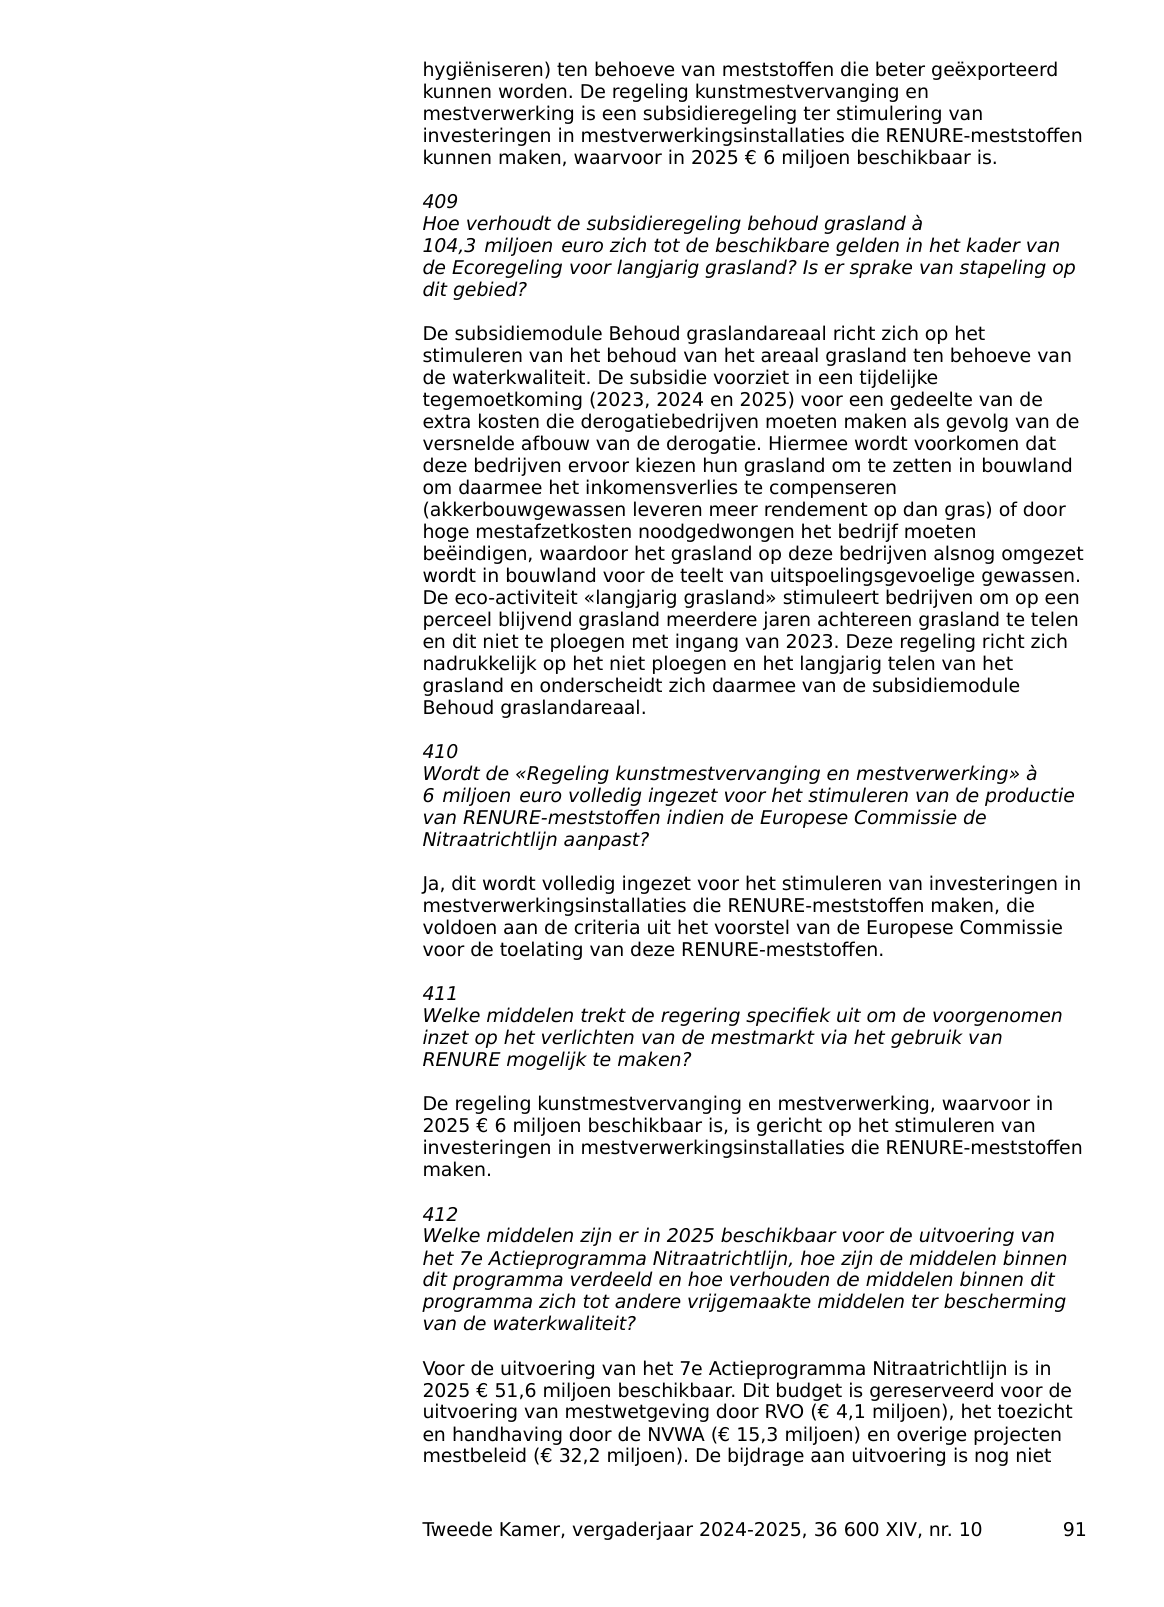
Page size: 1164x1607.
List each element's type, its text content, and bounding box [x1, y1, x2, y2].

text hygiëniseren) ten behoeve van meststoffen die beter geëxporteerd kunnen worden. De regeling kunstmestvervanging en mestverwerking is een subsidieregeling ter stimulering van investeringen in mestverwerkingsinstallaties die RENURE-meststoffen kunnen maken, waarvoor in 2025 € 6 miljoen beschikbaar is. [422, 59, 1087, 169]
text De subsidiemodule Behoud graslandareaal richt zich op het stimuleren van het behoud van het areaal grasland ten behoeve van de waterkwaliteit. De subsidie voorziet in een tijdelijke tegemoetkoming (2023, 2024 en 2025) voor een gedeelte van de extra kosten die derogatiebedrijven moeten maken als gevolg van de versnelde afbouw van de derogatie. Hiermee wordt voorkomen dat deze bedrijven ervoor kiezen hun grasland om te zetten in bouwland om daarmee het inkomensverlies te compenseren (akkerbouwgewassen leveren meer rendement op dan gras) of door hoge mestafzetkosten noodgedwongen het bedrijf moeten beëindigen, waardoor het grasland op deze bedrijven alsnog omgezet wordt in bouwland voor de teelt van uitspoelingsgevoelige gewassen. De eco-activiteit «langjarig grasland» stimuleert bedrijven om op een perceel blijvend grasland meerdere jaren achtereen grasland te telen en dit niet te ploegen met ingang van 2023. Deze regeling richt zich nadrukkelijk op het niet ploegen en het langjarig telen van het grasland en onderscheidt zich daarmee van de subsidiemodule Behoud graslandareaal. [422, 323, 1087, 719]
text Wordt de «Regeling kunstmestvervanging en mestverwerking» à 6 miljoen euro volledig ingezet voor het stimuleren van de productie van RENURE-meststoffen indien de Europese Commissie de Nitraatrichtlijn aanpast? [422, 763, 1087, 851]
text 412 [422, 1203, 1087, 1225]
text De regeling kunstmestvervanging en mestverwerking, waarvoor in 2025 € 6 miljoen beschikbaar is, is gericht op het stimuleren van investeringen in mestverwerkingsinstallaties die RENURE-meststoffen maken. [422, 1093, 1087, 1181]
text Hoe verhoudt de subsidieregeling behoud grasland à 104,3 miljoen euro zich tot de beschikbare gelden in het kader van de Ecoregeling voor langjarig grasland? Is er sprake van stapeling op dit gebied? [422, 213, 1087, 301]
text Welke middelen trekt de regering specifiek uit om de voorgenomen inzet op het verlichten van de mestmarkt via het gebruik van RENURE mogelijk te maken? [422, 1005, 1087, 1071]
text 410 [422, 741, 1087, 763]
text Voor de uitvoering van het 7e Actieprogramma Nitraatrichtlijn is in 2025 € 51,6 miljoen beschikbaar. Dit budget is gereserveerd voor de uitvoering van mestwetgeving door RVO (€ 4,1 miljoen), het toezicht en handhaving door de NVWA (€ 15,3 miljoen) en overige projecten mestbeleid (€ 32,2 miljoen). De bijdrage aan uitvoering is nog niet [422, 1357, 1087, 1467]
text 409 [422, 191, 1087, 213]
text 411 [422, 983, 1087, 1005]
text Welke middelen zijn er in 2025 beschikbaar voor de uitvoering van het 7e Actieprogramma Nitraatrichtlijn, hoe zijn de middelen binnen dit programma verdeeld en hoe verhouden de middelen binnen dit programma zich tot andere vrijgemaakte middelen ter bescherming van de waterkwaliteit? [422, 1225, 1087, 1335]
text Ja, dit wordt volledig ingezet voor het stimuleren van investeringen in mestverwerkingsinstallaties die RENURE-meststoffen maken, die voldoen aan de criteria uit het voorstel van de Europese Commissie voor de toelating van deze RENURE-meststoffen. [422, 873, 1087, 961]
